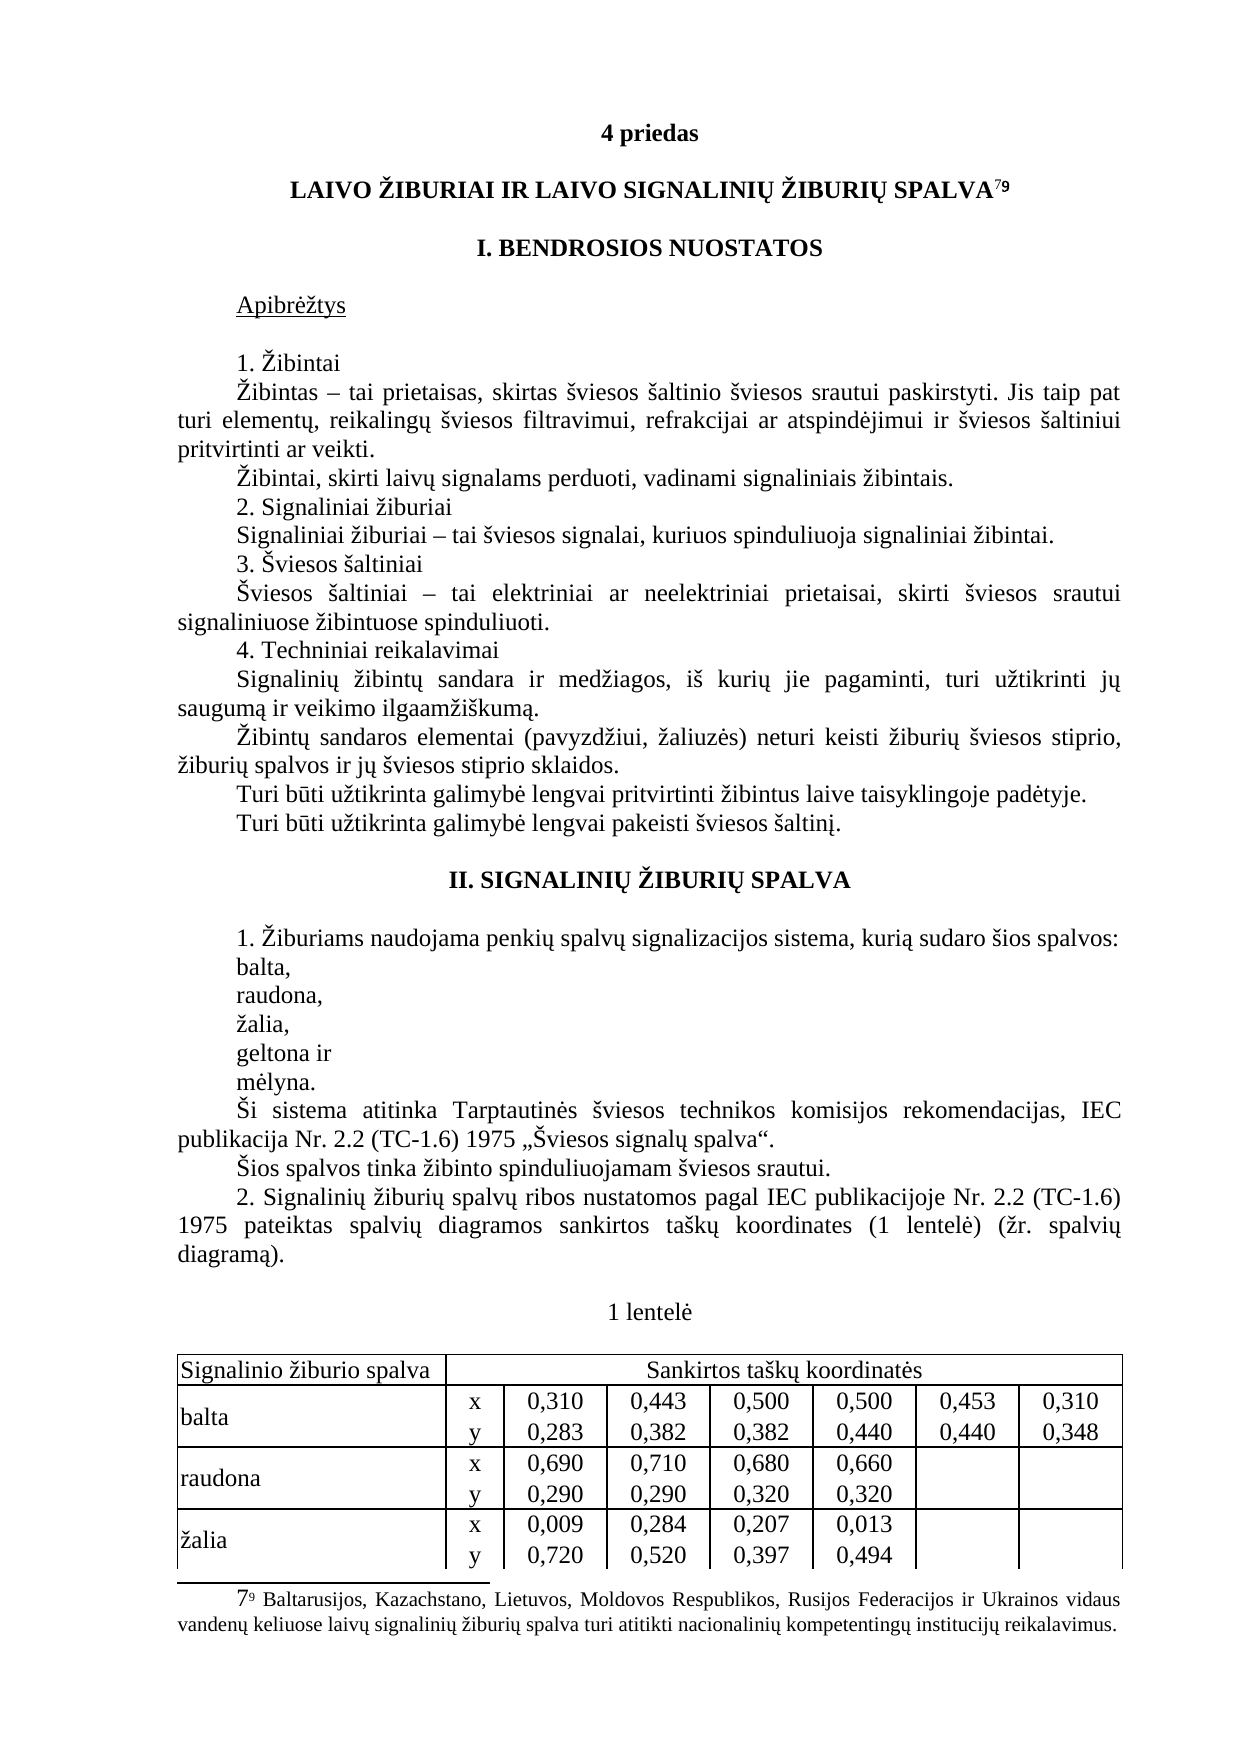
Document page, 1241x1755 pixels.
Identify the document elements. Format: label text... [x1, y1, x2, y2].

table_cell 0,500 [711, 1386, 812, 1415]
table_cell 0,453 [917, 1386, 1018, 1415]
table_cell 0,397 [711, 1538, 812, 1569]
table_cell 0,290 [505, 1477, 606, 1507]
text geltona ir [177, 1038, 1122, 1067]
table_cell [917, 1538, 1018, 1569]
table_cell žalia [178, 1510, 445, 1569]
text raudona, [177, 981, 1122, 1009]
table_cell 0,013 [814, 1510, 915, 1538]
table_cell 0,500 [814, 1386, 915, 1415]
table_cell 0,494 [814, 1538, 915, 1569]
table_cell 0,348 [1020, 1415, 1122, 1446]
text 2. Signalinių žiburių spalvų ribos nustatomos pagal IEC publikacijoje Nr. 2.2 (TC-1.6) 1975 pateiktas spalvių diagramos sankirtos taškų koordinates (1 lentelė) (žr. spalvių diagramą). [177, 1182, 1122, 1268]
text Turi būti užtikrinta galimybė lengvai pakeisti šviesos šaltinį. [177, 808, 1122, 837]
text žalia, [177, 1009, 1122, 1038]
table_cell 0,310 [505, 1386, 606, 1415]
text 4. Techniniai reikalavimai [177, 636, 1122, 664]
text 2. Signaliniai žiburiai [177, 492, 1122, 521]
text Signaliniai žiburiai – tai šviesos signalai, kuriuos spinduliuoja signaliniai žibintai. [177, 521, 1122, 549]
table_cell 0,440 [814, 1415, 915, 1446]
table_cell y [447, 1415, 503, 1446]
table_cell 0,520 [608, 1538, 709, 1569]
table_cell [1020, 1448, 1122, 1477]
table_cell 0,440 [917, 1415, 1018, 1446]
table_cell 0,382 [711, 1415, 812, 1446]
table_cell 0,690 [505, 1448, 606, 1477]
text Signalinių žibintų sandara ir medžiagos, iš kurių jie pagaminti, turi užtikrinti jų saugumą ir veikimo ilgaamžiškumą. [177, 664, 1122, 722]
text Šios spalvos tinka žibinto spinduliuojamam šviesos srautui. [177, 1153, 1122, 1182]
table_cell 0,009 [505, 1510, 606, 1538]
table_cell 0,680 [711, 1448, 812, 1477]
table_cell [917, 1510, 1018, 1538]
text 3. Šviesos šaltiniai [177, 549, 1122, 578]
table_header Sankirtos taškų koordinatės [447, 1355, 1122, 1384]
table_cell x [447, 1386, 503, 1415]
text 1. Žibintai [177, 348, 1122, 377]
table_header Signalinio žiburio spalva [178, 1355, 445, 1384]
table_cell x [447, 1448, 503, 1477]
table_cell raudona [178, 1448, 445, 1507]
table_cell 0,207 [711, 1510, 812, 1538]
text I. BENDROSIOS NUOSTATOS [177, 233, 1122, 262]
table_cell 0,720 [505, 1538, 606, 1569]
table_cell 0,290 [608, 1477, 709, 1507]
table_cell 0,320 [711, 1477, 812, 1507]
text Turi būti užtikrinta galimybė lengvai pritvirtinti žibintus laive taisyklingoje padėtyje. [177, 779, 1122, 808]
table_cell x [447, 1510, 503, 1538]
text balta, [177, 952, 1122, 981]
text II. SIGNALINIŲ ŽIBURIŲ SPALVA [177, 866, 1122, 894]
table_cell 0,320 [814, 1477, 915, 1507]
text 4 priedas [177, 118, 1122, 147]
text  Baltarusijos, Kazachstano, Lietuvos, Moldovos Respublikos, Rusijos Federacijos ir Ukrainos vidaus vandenų keliuose laivų signalinių žiburių spalva turi atitikti nacionalinių kompetentingų institucijų reikalavimus. [177, 1583, 1122, 1636]
text Šviesos šaltiniai – tai elektriniai ar neelektriniai prietaisai, skirti šviesos srautui signaliniuose žibintuose spinduliuoti. [177, 578, 1122, 636]
table_cell balta [178, 1386, 445, 1446]
table_cell 0,310 [1020, 1386, 1122, 1415]
table_cell [917, 1477, 1018, 1507]
text Žibintų sandaros elementai (pavyzdžiui, žaliuzės) neturi keisti žiburių šviesos stiprio, žiburių spalvos ir jų šviesos stiprio sklaidos. [177, 722, 1122, 779]
text 1. Žiburiams naudojama penkių spalvų signalizacijos sistema, kurią sudaro šios spalvos: [177, 923, 1122, 952]
table_cell 0,660 [814, 1448, 915, 1477]
table_cell 0,283 [505, 1415, 606, 1446]
text LAIVO ŽIBURIAI IR LAIVO SIGNALINIŲ ŽIBURIŲ SPALVA [177, 176, 1122, 204]
text Apibrėžtys [177, 291, 1122, 319]
table_cell [1020, 1477, 1122, 1507]
text mėlyna. [177, 1067, 1122, 1096]
table_cell [1020, 1538, 1122, 1569]
table_cell 0,382 [608, 1415, 709, 1446]
table_cell 0,284 [608, 1510, 709, 1538]
text Ši sistema atitinka Tarptautinės šviesos technikos komisijos rekomendacijas, IEC publikacija Nr. 2.2 (TC-1.6) 1975 „Šviesos signalų spalva“. [177, 1096, 1122, 1153]
text Žibintai, skirti laivų signalams perduoti, vadinami signaliniais žibintais. [177, 463, 1122, 492]
table_cell 0,443 [608, 1386, 709, 1415]
table_cell y [447, 1477, 503, 1507]
table_cell y [447, 1538, 503, 1569]
text Žibintas – tai prietaisas, skirtas šviesos šaltinio šviesos srautui paskirstyti. Jis taip pat turi elementų, reikalingų šviesos filtravimui, refrakcijai ar atspindėjimui ir šviesos šaltiniui pritvirtinti ar veikti. [177, 377, 1122, 463]
table_cell 0,710 [608, 1448, 709, 1477]
table_cell [1020, 1510, 1122, 1538]
text 1 lentelė [177, 1297, 1122, 1326]
table_cell [917, 1448, 1018, 1477]
